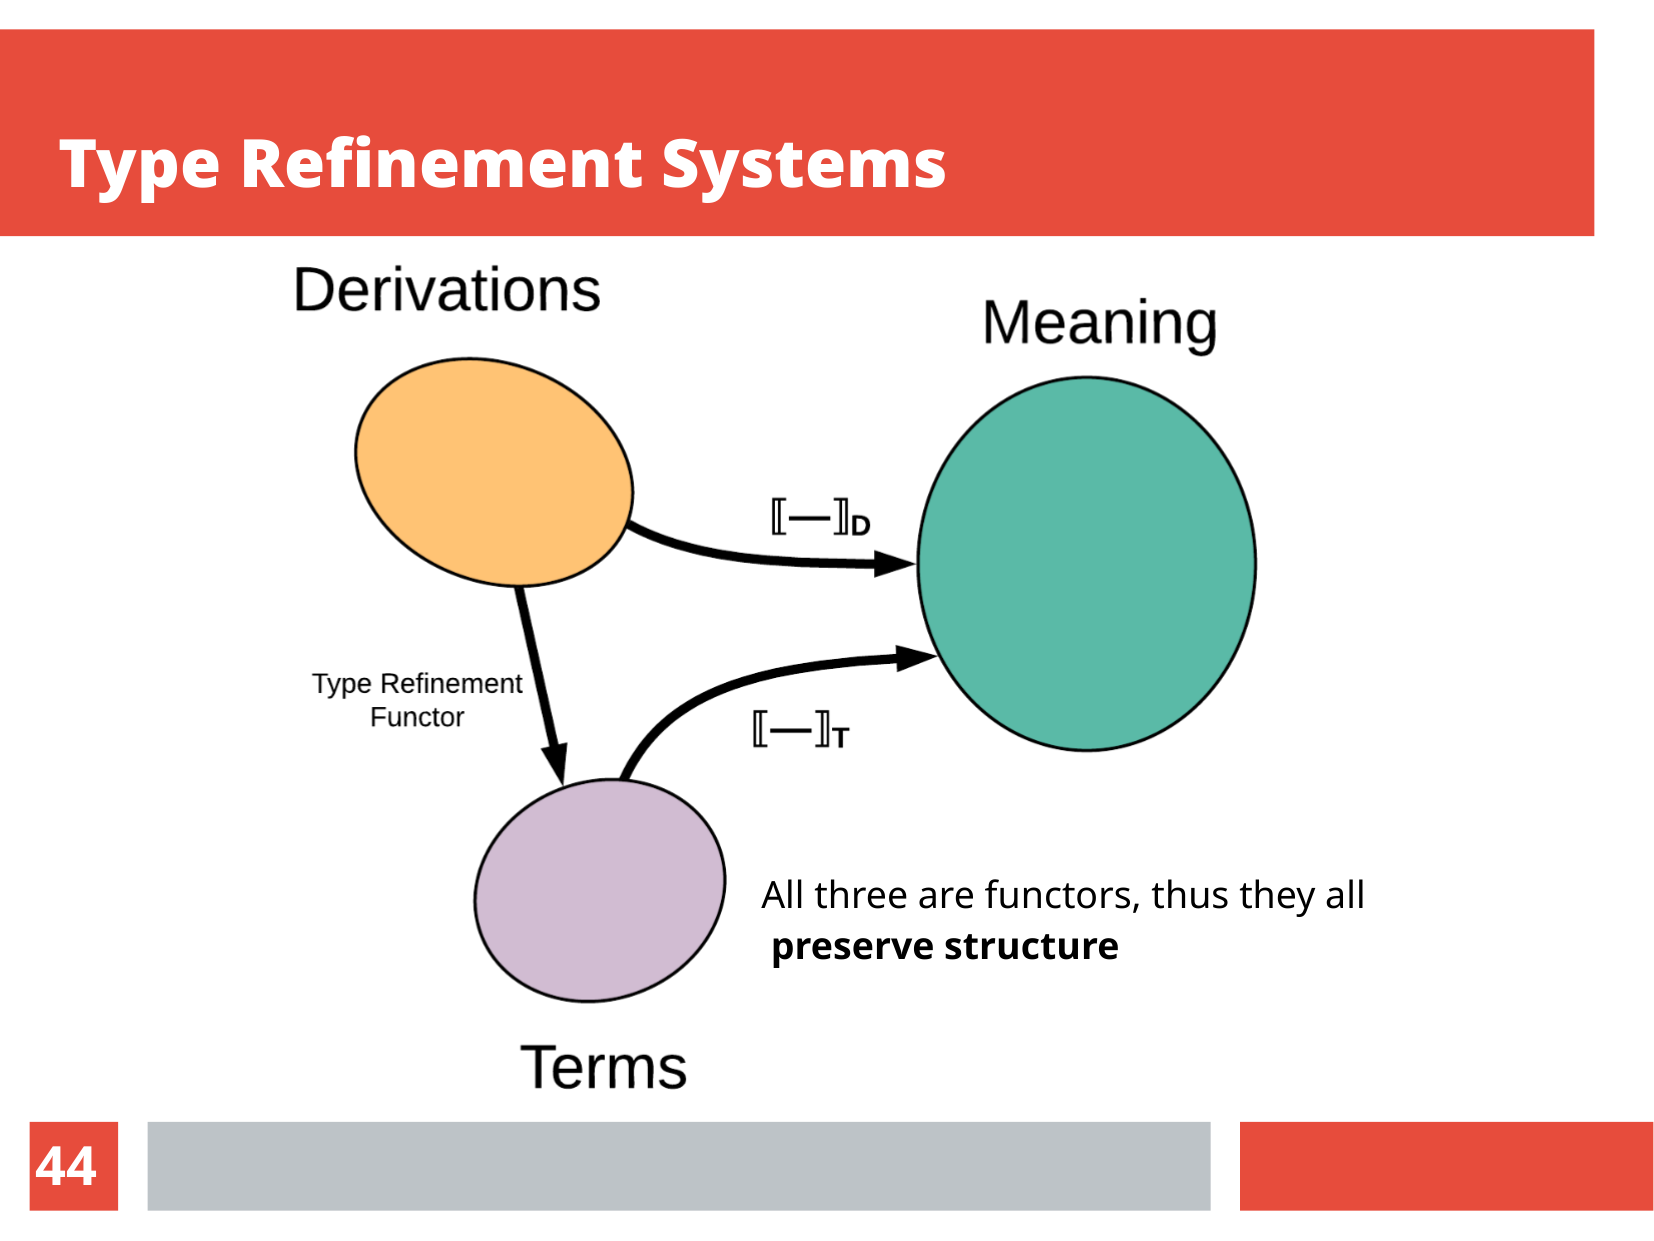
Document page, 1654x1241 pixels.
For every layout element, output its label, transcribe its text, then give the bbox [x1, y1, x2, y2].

text_box All three are functors, thus they all preserve structure [746, 860, 1442, 963]
title Type Refinement Systems [59, 58, 1595, 207]
picture [136, 191, 1412, 1160]
text_box 44 [20, 1119, 254, 1210]
